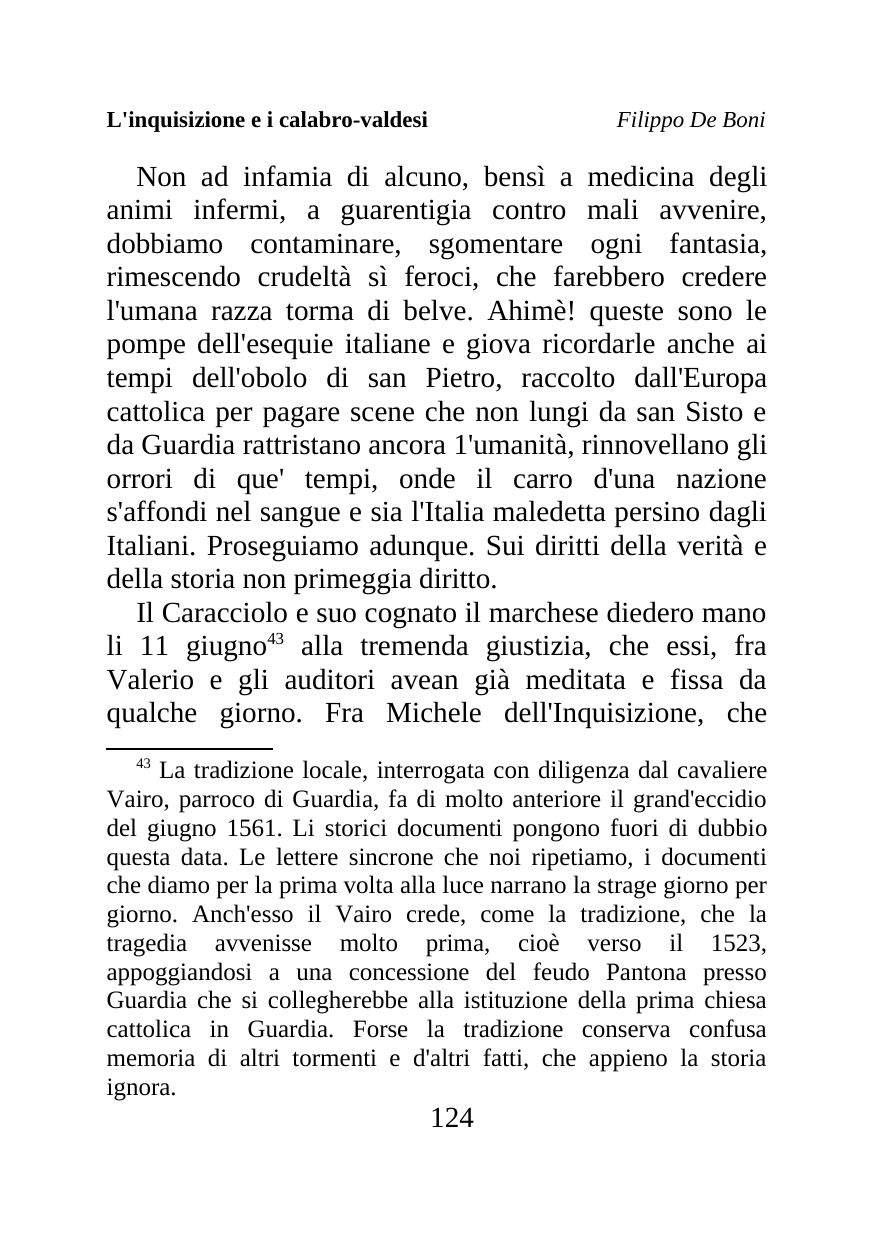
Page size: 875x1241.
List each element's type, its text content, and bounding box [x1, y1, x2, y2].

text Il Caracciolo e suo cognato il marchese diedero mano li 11 giugno alla tremenda giustizia, che essi, fra Valerio e gli auditori avean già meditata e fissa da qualche giorno. Fra Michele dell'Inquisizione, che [106, 595, 768, 729]
text Non ad infamia di alcuno, bensì a medicina degli animi infermi, a guarentigia contro mali avvenire, dobbiamo contaminare, sgomentare ogni fantasia, rimescendo crudeltà sì feroci, che farebbero credere l'umana razza torma di belve. Ahimè! queste sono le pompe dell'esequie italiane e giova ricordarle anche ai tempi dell'obolo di san Pietro, raccolto dall'Europa cattolica per pagare scene che non lungi da san Sisto e da Guardia rattristano ancora 1'umanità, rinnovellano gli orrori di que' tempi, onde il carro d'una nazione s'affondi nel sangue e sia l'Italia maledetta persino dagli Italiani. Proseguiamo adunque. Sui diritti della verità e della storia non primeggia diritto. [106, 159, 768, 595]
text La tradizione locale, interrogata con diligenza dal cavaliere Vairo, parroco di Guardia, fa di molto anteriore il grand'eccidio del giugno 1561. Li storici documenti pongono fuori di dubbio questa data. Le lettere sincrone che noi ripetiamo, i documenti che diamo per la prima volta alla luce narrano la strage giorno per giorno. Anch'esso il Vairo crede, come la tradizione, che la tragedia avvenisse molto prima, cioè verso il 1523, appoggiandosi a una concessione del feudo Pantona presso Guardia che si collegherebbe alla istituzione della prima chiesa cattolica in Guardia. Forse la tradizione conserva confusa memoria di altri tormenti e d'altri fatti, che appieno la storia ignora. [106, 755, 768, 1100]
